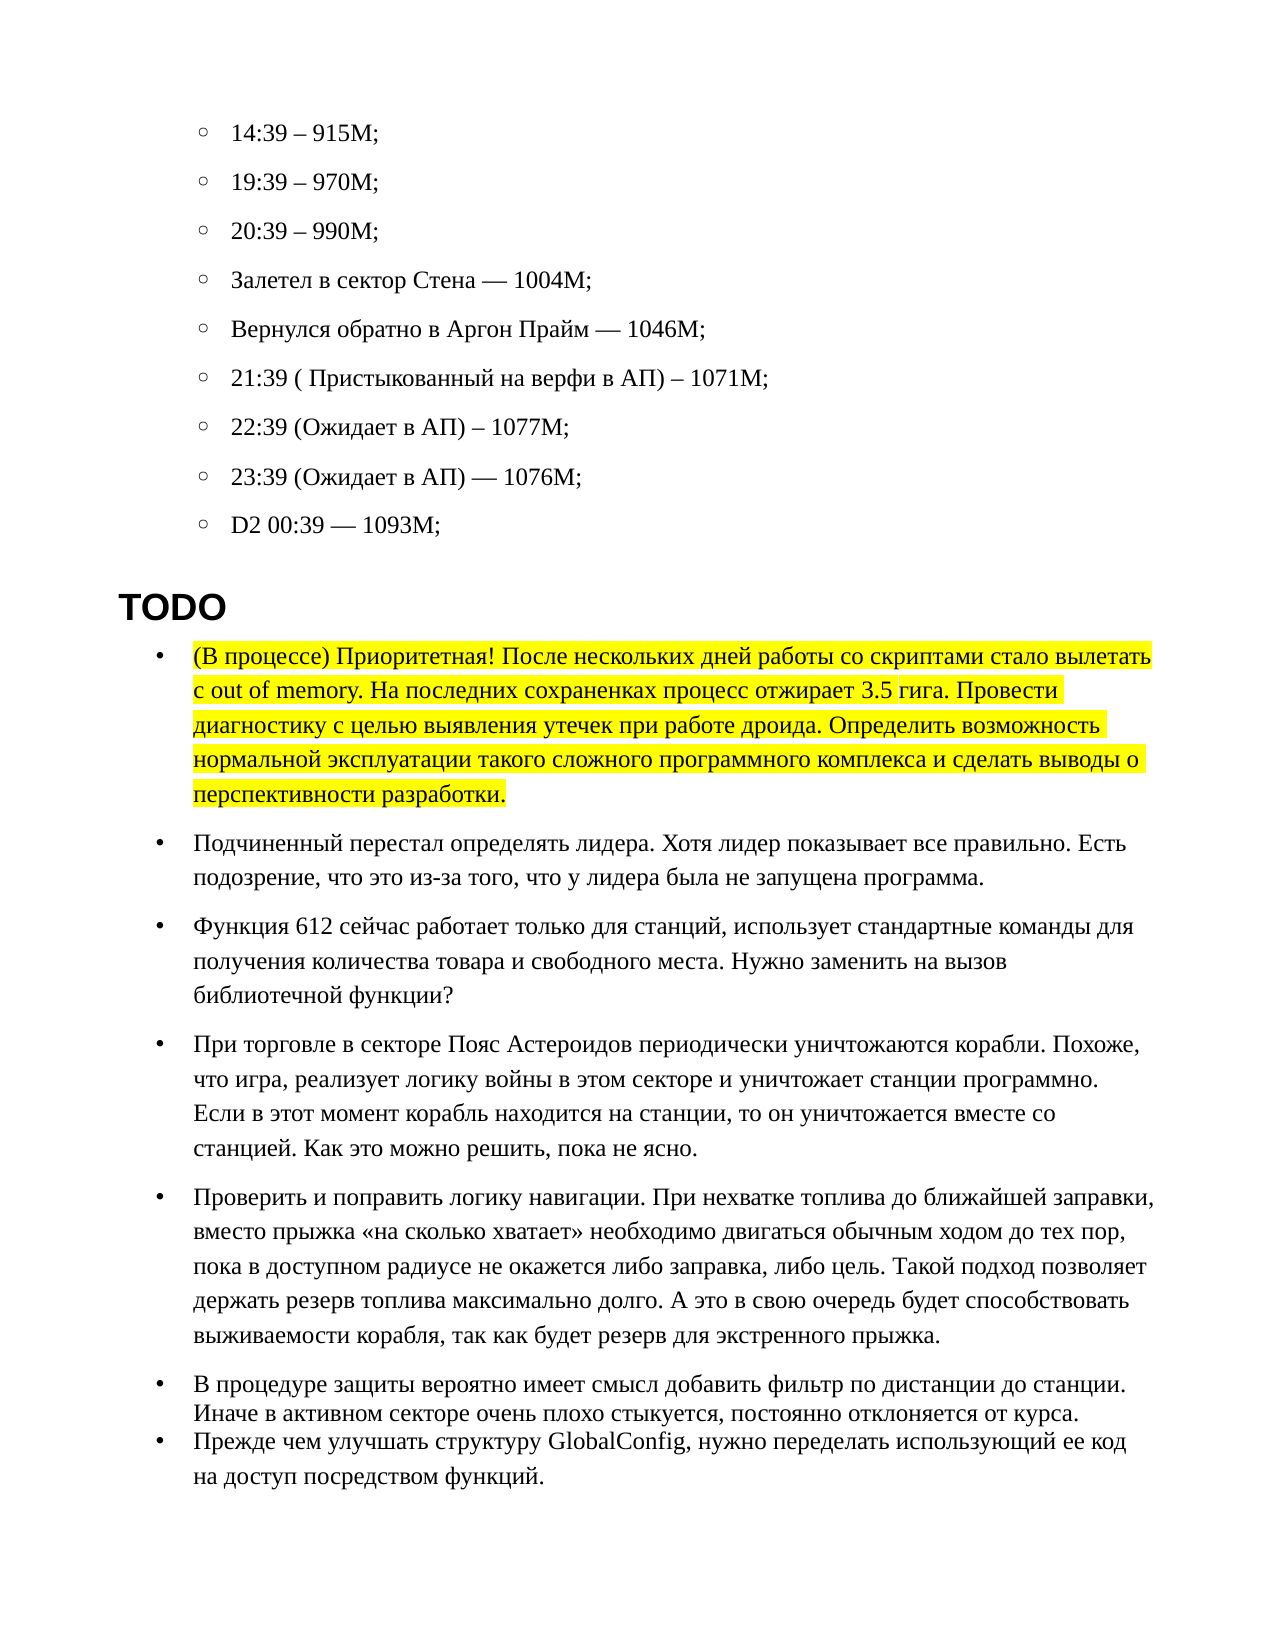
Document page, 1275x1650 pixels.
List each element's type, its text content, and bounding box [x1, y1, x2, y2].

list Функция 612 сейчас работает только для станций, использует стандартные команды для получения количества товара и свободного места. Нужно заменить на вызов библиотечной функции? [156, 911, 1157, 1009]
list В процедуре защиты вероятно имеет смысл добавить фильтр по дистанции до станции. Иначе в активном секторе очень плохо стыкуется, постоянно отклоняется от курса. [156, 1369, 1157, 1426]
list Проверить и поправить логику навигации. При нехватке топлива до ближайшей заправки, вместо прыжка «на сколько хватает» необходимо двигаться обычным ходом до тех пор, пока в доступном радиусе не окажется либо заправка, либо цель. Такой подход позволяет держать резерв топлива максимально долго. А это в свою очередь будет способствовать выживаемости корабля, так как будет резерв для экстренного прыжка. [156, 1182, 1157, 1348]
list 23:39 (Ожидает в АП) — 1076М; [193, 462, 1157, 490]
list 19:39 – 970М; [193, 167, 1157, 196]
list При торговле в секторе Пояс Астероидов периодически уничтожаются корабли. Похоже, что игра, реализует логику войны в этом секторе и уничтожает станции программно. Если в этот момент корабль находится на станции, то он уничтожается вместе со станцией. Как это можно решить, пока не ясно. [156, 1029, 1157, 1162]
list 22:39 (Ожидает в АП) – 1077М; [193, 412, 1157, 441]
list Вернулся обратно в Аргон Прайм — 1046М; [193, 314, 1157, 343]
list Подчиненный перестал определять лидера. Хотя лидер показывает все правильно. Есть подозрение, что это из-за того, что у лидера была не запущена программа. [156, 828, 1157, 891]
subtitle TODO [118, 585, 1157, 628]
list 14:39 – 915М; [193, 118, 1157, 147]
list Прежде чем улучшать структуру GlobalConfig, нужно переделать использующий ее код на доступ посредством функций. [156, 1426, 1157, 1489]
list 20:39 – 990М; [193, 216, 1157, 245]
list Залетел в сектор Стена — 1004М; [193, 265, 1157, 294]
list (В процессе) Приоритетная! После нескольких дней работы со скриптами стало вылетать с out of memory. На последних сохраненках процесс отжирает 3.5 гига. Провести диагностику с целью выявления утечек при работе дроида. Определить возможность нормальной эксплуатации такого сложного программного комплекса и сделать выводы о перспективности разработки. [156, 641, 1157, 807]
list D2 00:39 — 1093М; [193, 511, 1157, 539]
list 21:39 ( Пристыкованный на верфи в АП) – 1071М; [193, 363, 1157, 392]
